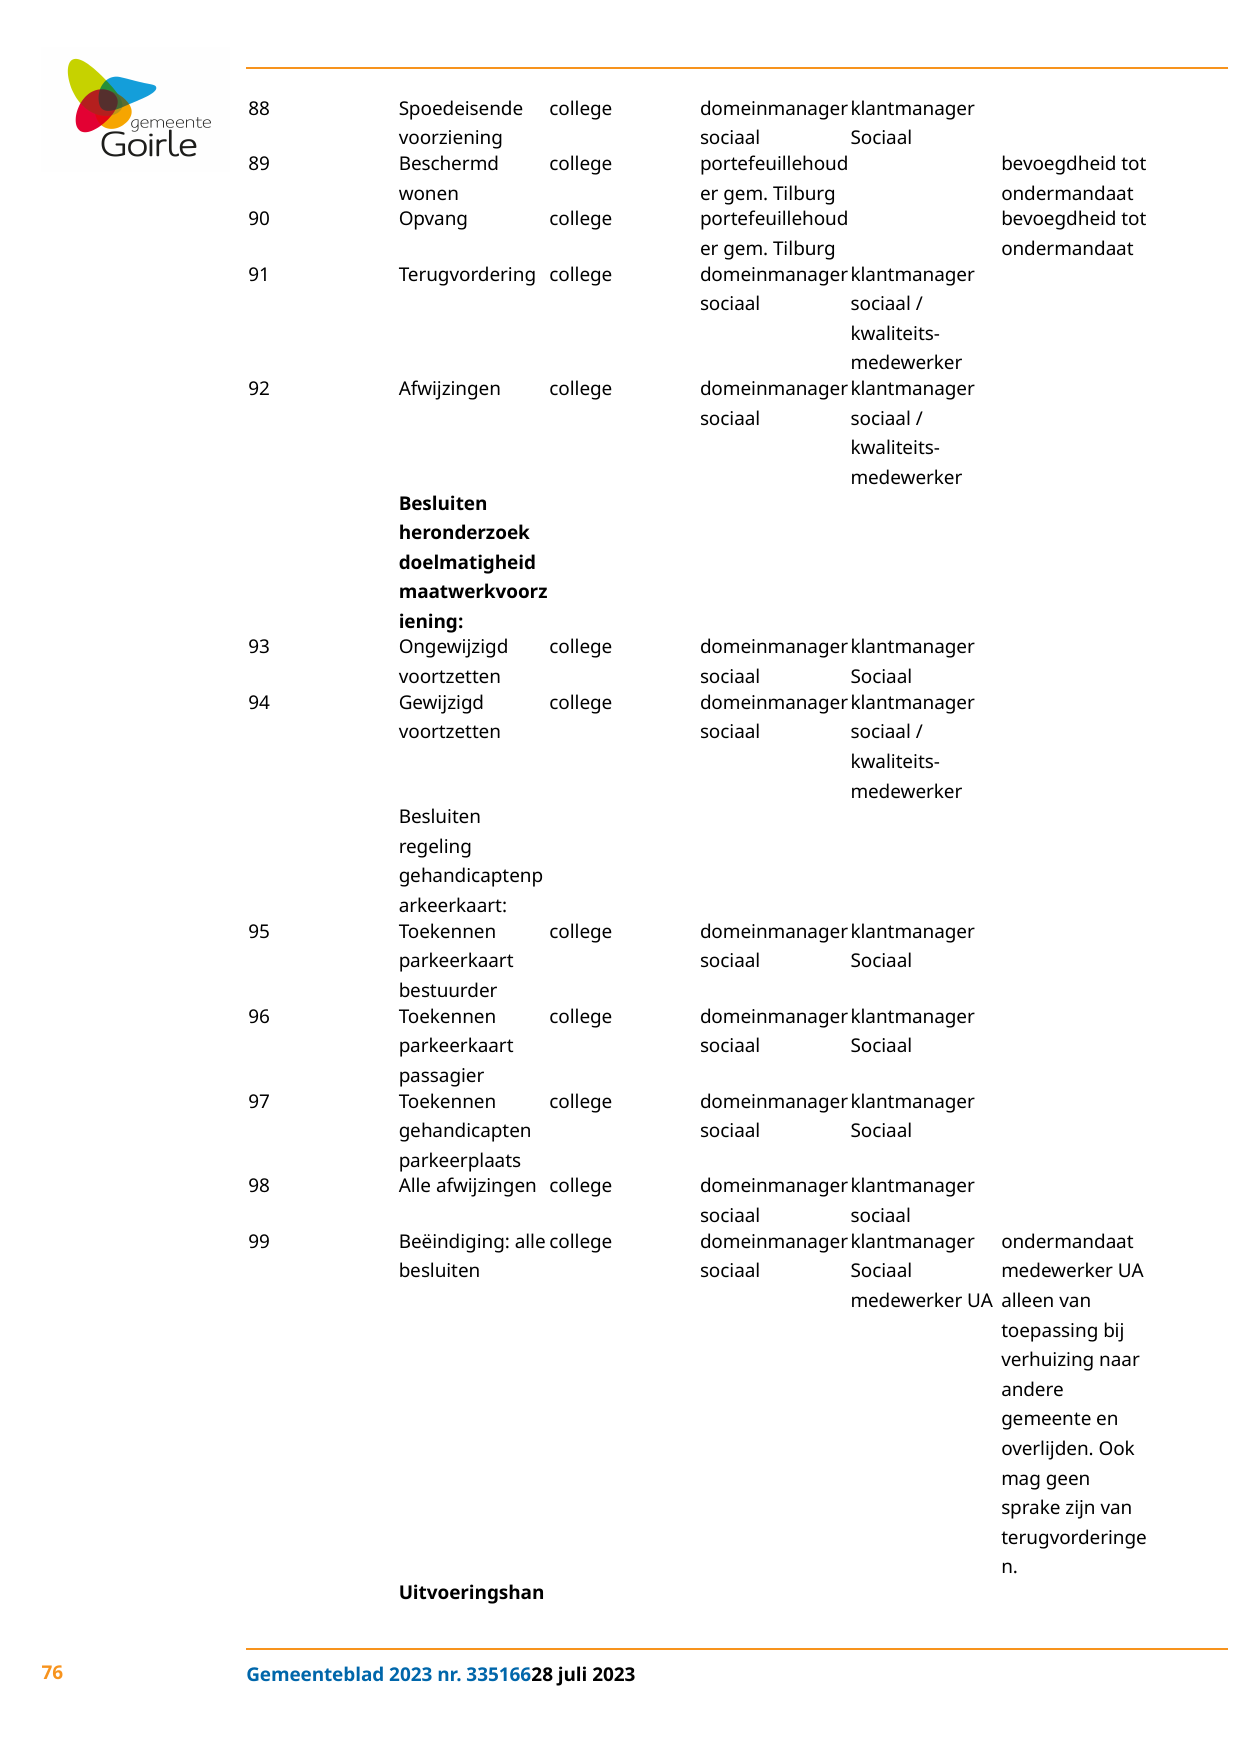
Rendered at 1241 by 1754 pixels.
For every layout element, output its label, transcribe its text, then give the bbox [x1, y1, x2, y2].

table_cell portefeuillehouder gem. Tilburg [700, 150, 850, 205]
table_cell college [549, 375, 700, 490]
table_cell klantmanager Sociaal [850, 634, 1001, 689]
table_cell college [549, 205, 700, 261]
table_cell 93 [248, 634, 398, 689]
table_cell Toekennen parkeerkaart passagier [399, 1003, 549, 1088]
table_cell [850, 804, 1001, 918]
table_cell domeinmanager sociaal [700, 1003, 850, 1088]
table_cell bevoegdheid tot ondermandaat [1001, 150, 1152, 205]
table_cell klantmanager sociaal / kwaliteits-medewerker [850, 261, 1001, 375]
table_cell [1001, 375, 1152, 490]
table_cell Beëindiging: alle besluiten [399, 1228, 549, 1579]
table_cell [700, 1579, 850, 1605]
table_cell [248, 1579, 398, 1605]
table_cell klantmanager Sociaal medewerker UA [850, 1228, 1001, 1579]
table_cell 97 [248, 1088, 398, 1173]
table_cell [1001, 1088, 1152, 1173]
table_cell klantmanager sociaal [850, 1173, 1001, 1228]
table_cell Spoedeisende voorziening [399, 95, 549, 150]
table_cell domeinmanager sociaal [700, 689, 850, 803]
table_cell [700, 804, 850, 918]
table_cell 99 [248, 1228, 398, 1579]
table_cell Toekennen parkeerkaart bestuurder [399, 918, 549, 1003]
table_cell domeinmanager sociaal [700, 1173, 850, 1228]
table_cell [850, 150, 1001, 205]
table_cell [549, 804, 700, 918]
table_cell [850, 205, 1001, 261]
table_cell Gewijzigd voortzetten [399, 689, 549, 803]
table_cell 95 [248, 918, 398, 1003]
table_cell [700, 490, 850, 634]
table_cell college [549, 918, 700, 1003]
table_cell [248, 490, 398, 634]
table_cell Besluiten regeling gehandicaptenparkeerkaart: [399, 804, 549, 918]
table_cell [1001, 634, 1152, 689]
table_cell [1001, 95, 1152, 150]
table_cell klantmanager sociaal / kwaliteits-medewerker [850, 689, 1001, 803]
table_cell [850, 490, 1001, 634]
table_cell klantmanager Sociaal [850, 918, 1001, 1003]
table_cell domeinmanager sociaal [700, 95, 850, 150]
table_cell [1001, 804, 1152, 918]
table_cell [1001, 689, 1152, 803]
table_cell 90 [248, 205, 398, 261]
table_cell [1001, 1173, 1152, 1228]
table_cell Terugvordering [399, 261, 549, 375]
picture [41, 47, 231, 172]
table_cell 91 [248, 261, 398, 375]
table_cell bevoegdheid tot ondermandaat [1001, 205, 1152, 261]
table_cell klantmanager Sociaal [850, 1088, 1001, 1173]
table_cell [850, 1579, 1001, 1605]
table_cell [549, 1579, 700, 1605]
table_cell 92 [248, 375, 398, 490]
table_cell [1001, 1579, 1152, 1605]
table_cell Besluiten heronderzoek doelmatigheid maatwerkvoorziening: [399, 490, 549, 634]
table_cell domeinmanager sociaal [700, 1228, 850, 1579]
table_cell klantmanager sociaal / kwaliteits-medewerker [850, 375, 1001, 490]
table_cell college [549, 95, 700, 150]
table_cell 89 [248, 150, 398, 205]
table_cell 98 [248, 1173, 398, 1228]
table_cell college [549, 150, 700, 205]
table_cell college [549, 1173, 700, 1228]
table_cell [1001, 918, 1152, 1003]
table_cell college [549, 1228, 700, 1579]
table_cell [1001, 490, 1152, 634]
table_cell Uitvoeringshan [399, 1579, 549, 1605]
table_cell portefeuillehouder gem. Tilburg [700, 205, 850, 261]
table_cell klantmanager Sociaal [850, 1003, 1001, 1088]
table_cell Afwijzingen [399, 375, 549, 490]
table_cell klantmanager Sociaal [850, 95, 1001, 150]
table_cell college [549, 1003, 700, 1088]
table_cell Alle afwijzingen [399, 1173, 549, 1228]
table_cell domeinmanager sociaal [700, 375, 850, 490]
table_cell 96 [248, 1003, 398, 1088]
table_cell [1001, 261, 1152, 375]
table_cell college [549, 1088, 700, 1173]
table_cell domeinmanager sociaal [700, 634, 850, 689]
table_cell Opvang [399, 205, 549, 261]
table_cell 94 [248, 689, 398, 803]
table_cell [1001, 1003, 1152, 1088]
table_cell domeinmanager sociaal [700, 261, 850, 375]
table_cell [248, 804, 398, 918]
table_cell domeinmanager sociaal [700, 1088, 850, 1173]
table_cell domeinmanager sociaal [700, 918, 850, 1003]
table_cell Toekennen gehandicapten parkeerplaats [399, 1088, 549, 1173]
table_cell college [549, 634, 700, 689]
table_cell [549, 490, 700, 634]
table_cell Beschermd wonen [399, 150, 549, 205]
table_cell ondermandaat medewerker UA alleen van toepassing bij verhuizing naar andere gemeente en overlijden. Ook mag geen sprake zijn van terugvorderingen. [1001, 1228, 1152, 1579]
table_cell college [549, 261, 700, 375]
table_cell college [549, 689, 700, 803]
table_cell 88 [248, 95, 398, 150]
table_cell Ongewijzigd voortzetten [399, 634, 549, 689]
